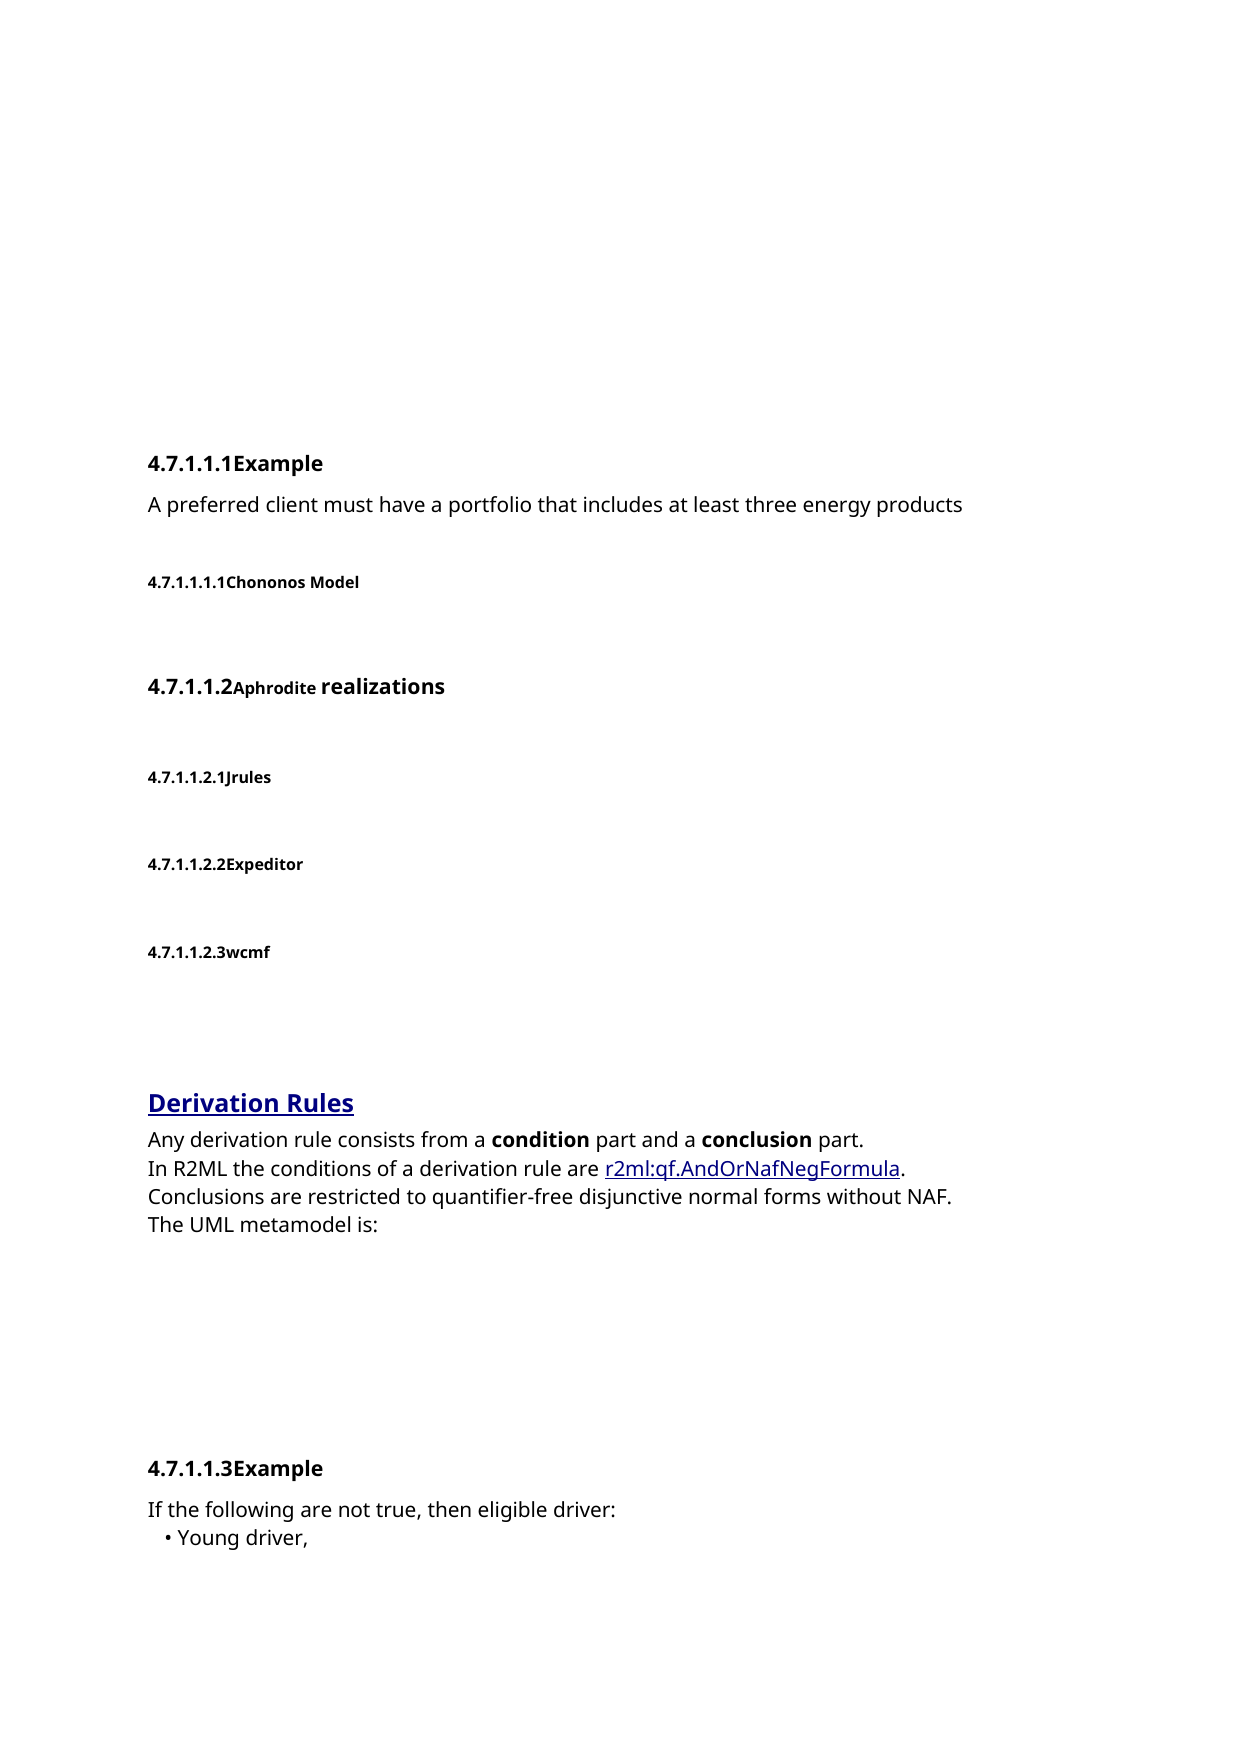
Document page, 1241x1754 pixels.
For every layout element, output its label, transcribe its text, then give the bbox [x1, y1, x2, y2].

subtitle Aphrodite realizations [148, 672, 1122, 701]
text A preferred client must have a portfolio that includes at least three energy products [148, 490, 1122, 518]
subtitle Example [148, 449, 1122, 478]
subtitle Expeditor [148, 854, 1122, 876]
text In R2ML the conditions of a derivation rule are r2ml:qf.AndOrNafNegFormula. [148, 1154, 1122, 1182]
subtitle Chononos Model [148, 572, 1122, 593]
text If the following are not true, then eligible driver: [148, 1495, 1122, 1523]
subtitle Example [148, 1454, 1122, 1483]
subtitle wcmf [148, 941, 1122, 963]
text Any derivation rule consists from a condition part and a conclusion part. [148, 1126, 1122, 1154]
text Conclusions are restricted to quantifier-free disjunctive normal forms without NAF. [148, 1182, 1122, 1210]
text The UML metamodel is: [148, 1210, 1122, 1238]
subtitle Jrules [148, 766, 1122, 788]
text • Young driver, [148, 1523, 1122, 1552]
subtitle Derivation Rules [148, 1085, 1122, 1119]
